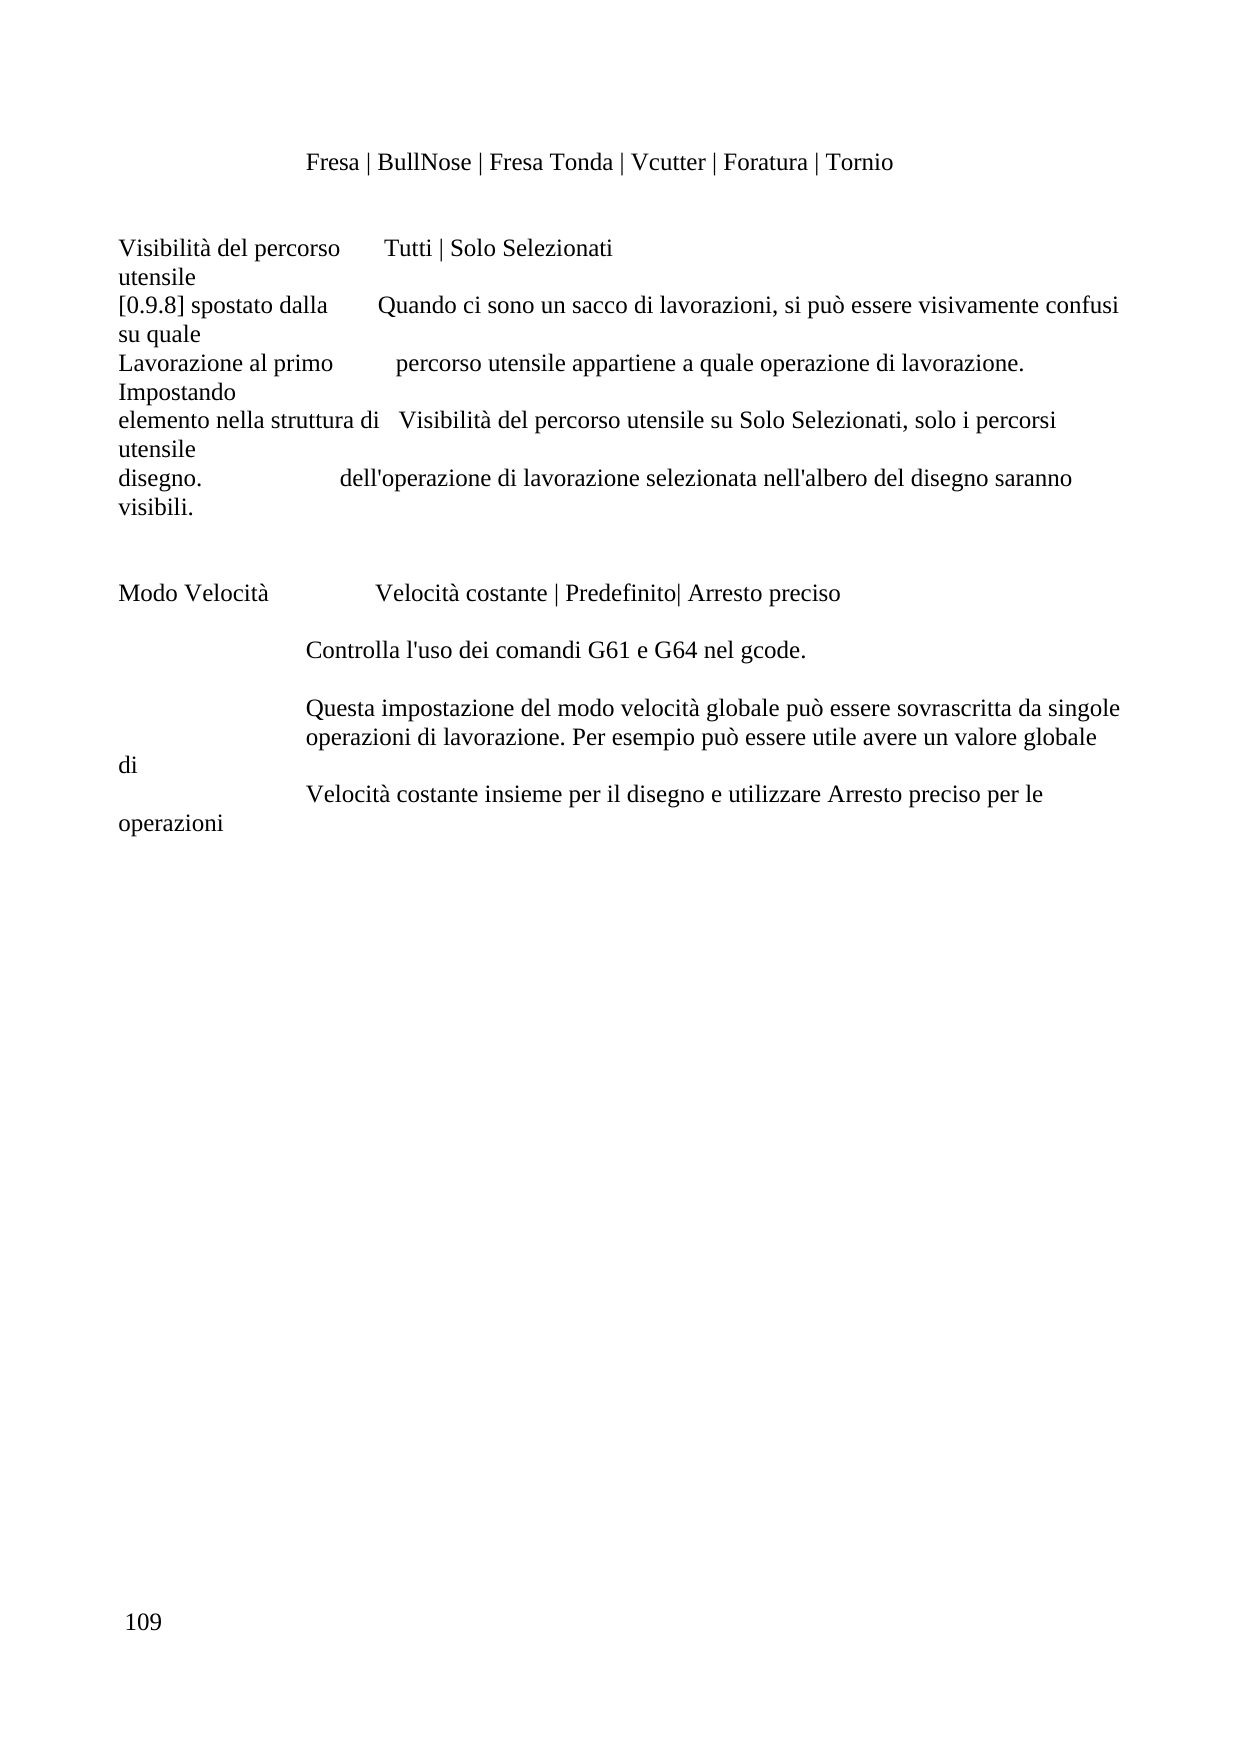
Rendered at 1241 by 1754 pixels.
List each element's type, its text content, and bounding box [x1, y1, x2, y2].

text operazioni di lavorazione. Per esempio può essere utile avere un valore globale di [118, 722, 1122, 779]
text Controlla l'uso dei comandi G61 e G64 nel gcode. [118, 636, 1122, 664]
text utensile [118, 262, 1122, 291]
text elemento nella struttura di Visibilità del percorso utensile su Solo Selezionati, solo i percorsi utensile [118, 406, 1122, 463]
text Questa impostazione del modo velocità globale può essere sovrascritta da singole [118, 693, 1122, 722]
text Fresa | BullNose | Fresa Tonda | Vcutter | Foratura | Tornio [118, 147, 1122, 176]
text Visibilità del percorso Tutti | Solo Selezionati [118, 233, 1122, 262]
text Modo Velocità Velocità costante | Predefinito| Arresto preciso [118, 578, 1122, 607]
text [0.9.8] spostato dalla Quando ci sono un sacco di lavorazioni, si può essere visivamente confusi su quale [118, 291, 1122, 348]
text Velocità costante insieme per il disegno e utilizzare Arresto preciso per le operazioni [118, 779, 1122, 837]
text disegno. dell'operazione di lavorazione selezionata nell'albero del disegno saranno visibili. [118, 463, 1122, 521]
text Lavorazione al primo percorso utensile appartiene a quale operazione di lavorazione. Impostando [118, 348, 1122, 406]
